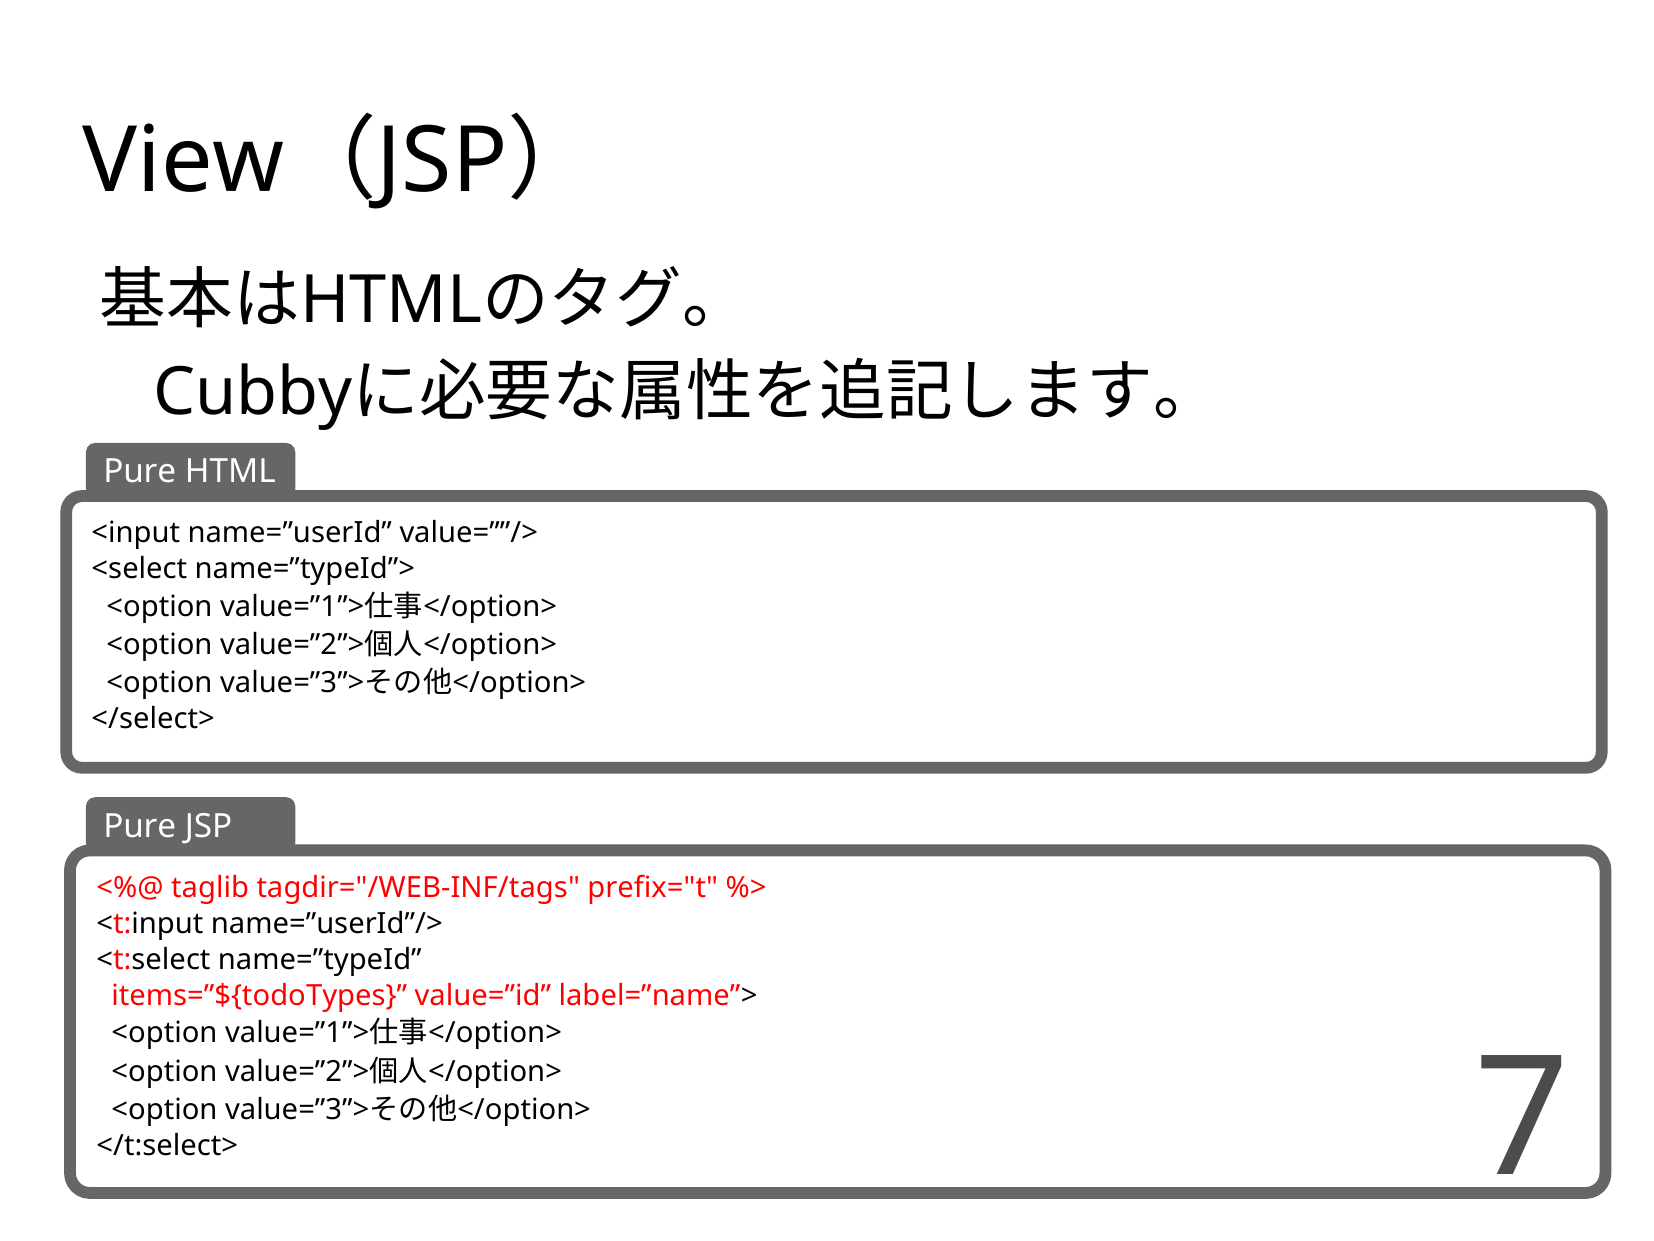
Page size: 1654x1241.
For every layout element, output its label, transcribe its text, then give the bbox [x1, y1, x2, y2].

text_box Pure JSP [85, 797, 296, 853]
title View（JSP） [82, 48, 1571, 248]
list 基本はHTMLのタグ。 Cubbyに必要な属性を追記します。 [82, 248, 1571, 496]
list 基本はHTMLのタグ。 Cubbyに必要な属性を追記します。 [82, 768, 1571, 851]
text_box <input name=”userId” value=””/> <select name=”typeId”> <option value=”1”>仕事</option> <option value=”2”>個人</option> <option value=”3”>その他</option> </select> [66, 496, 1602, 768]
text_box <%@ taglib tagdir="/WEB-INF/tags" prefix="t" %> <t:input name=”userId”/> <t:select name=”typeId” items=”${todoTypes}” value=”id” label=”name”> <option value=”1”>仕事</option> <option value=”2”>個人</option> <option value=”3”>その他</option> </t:select> [69, 850, 1606, 1193]
text_box Pure HTML [85, 442, 296, 499]
